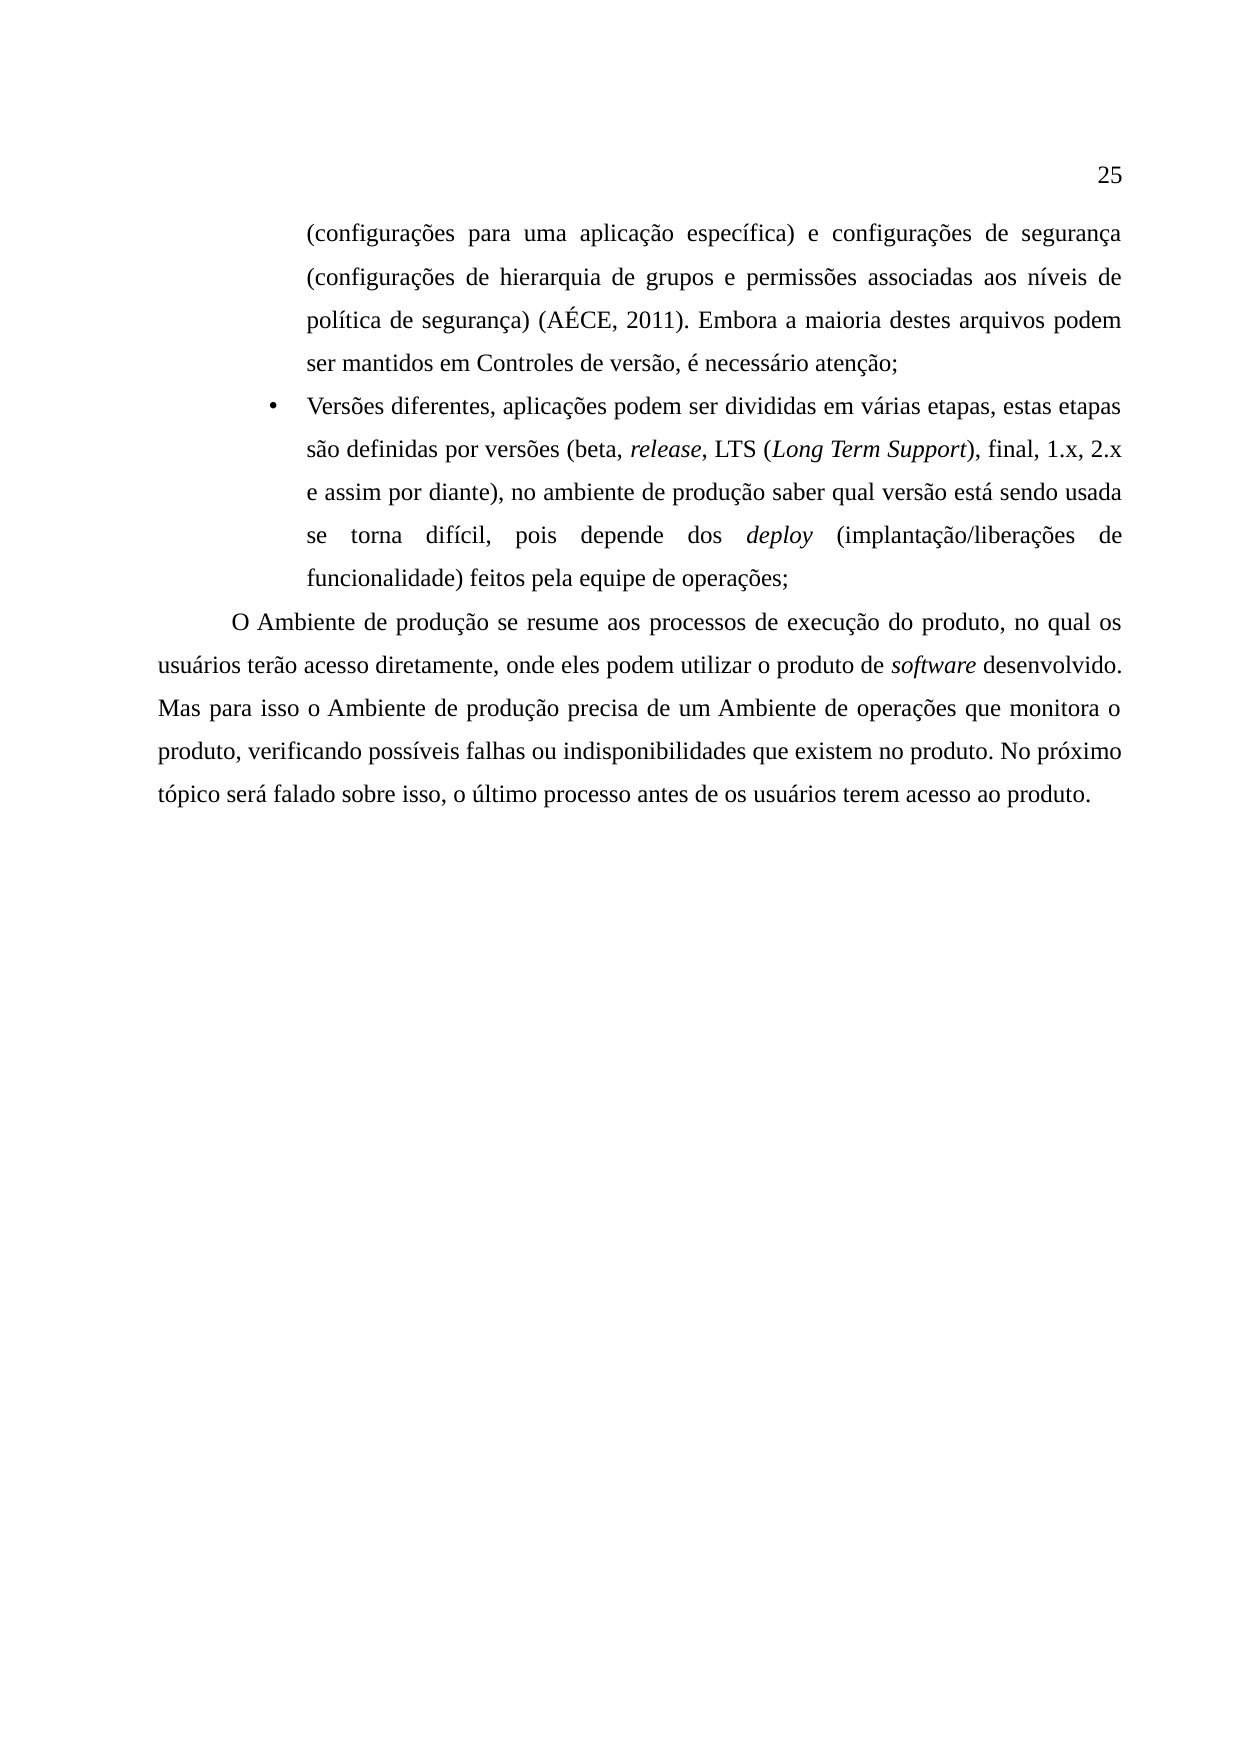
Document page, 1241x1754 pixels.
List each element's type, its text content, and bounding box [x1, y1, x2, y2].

list (configurações para uma aplicação específica) e configurações de segurança (configurações de hierarquia de grupos e permissões associadas aos níveis de política de segurança) (AÉCE, 2011). Embora a maioria destes arquivos podem ser mantidos em Controles de versão, é necessário atenção; [269, 218, 1122, 377]
list Versões diferentes, aplicações podem ser divididas em várias etapas, estas etapas são definidas por versões (beta, release, LTS (Long Term Support), final, 1.x, 2.x e assim por diante), no ambiente de produção saber qual versão está sendo usada se torna difícil, pois depende dos deploy (implantação/liberações de funcionalidade) feitos pela equipe de operações; [269, 391, 1122, 592]
text O Ambiente de produção se resume aos processos de execução do produto, no qual os usuários terão acesso diretamente, onde eles podem utilizar o produto de software desenvolvido. Mas para isso o Ambiente de produção precisa de um Ambiente de operações que monitora o produto, verificando possíveis falhas ou indisponibilidades que existem no produto. No próximo tópico será falado sobre isso, o último processo antes de os usuários terem acesso ao produto. [158, 607, 1122, 808]
